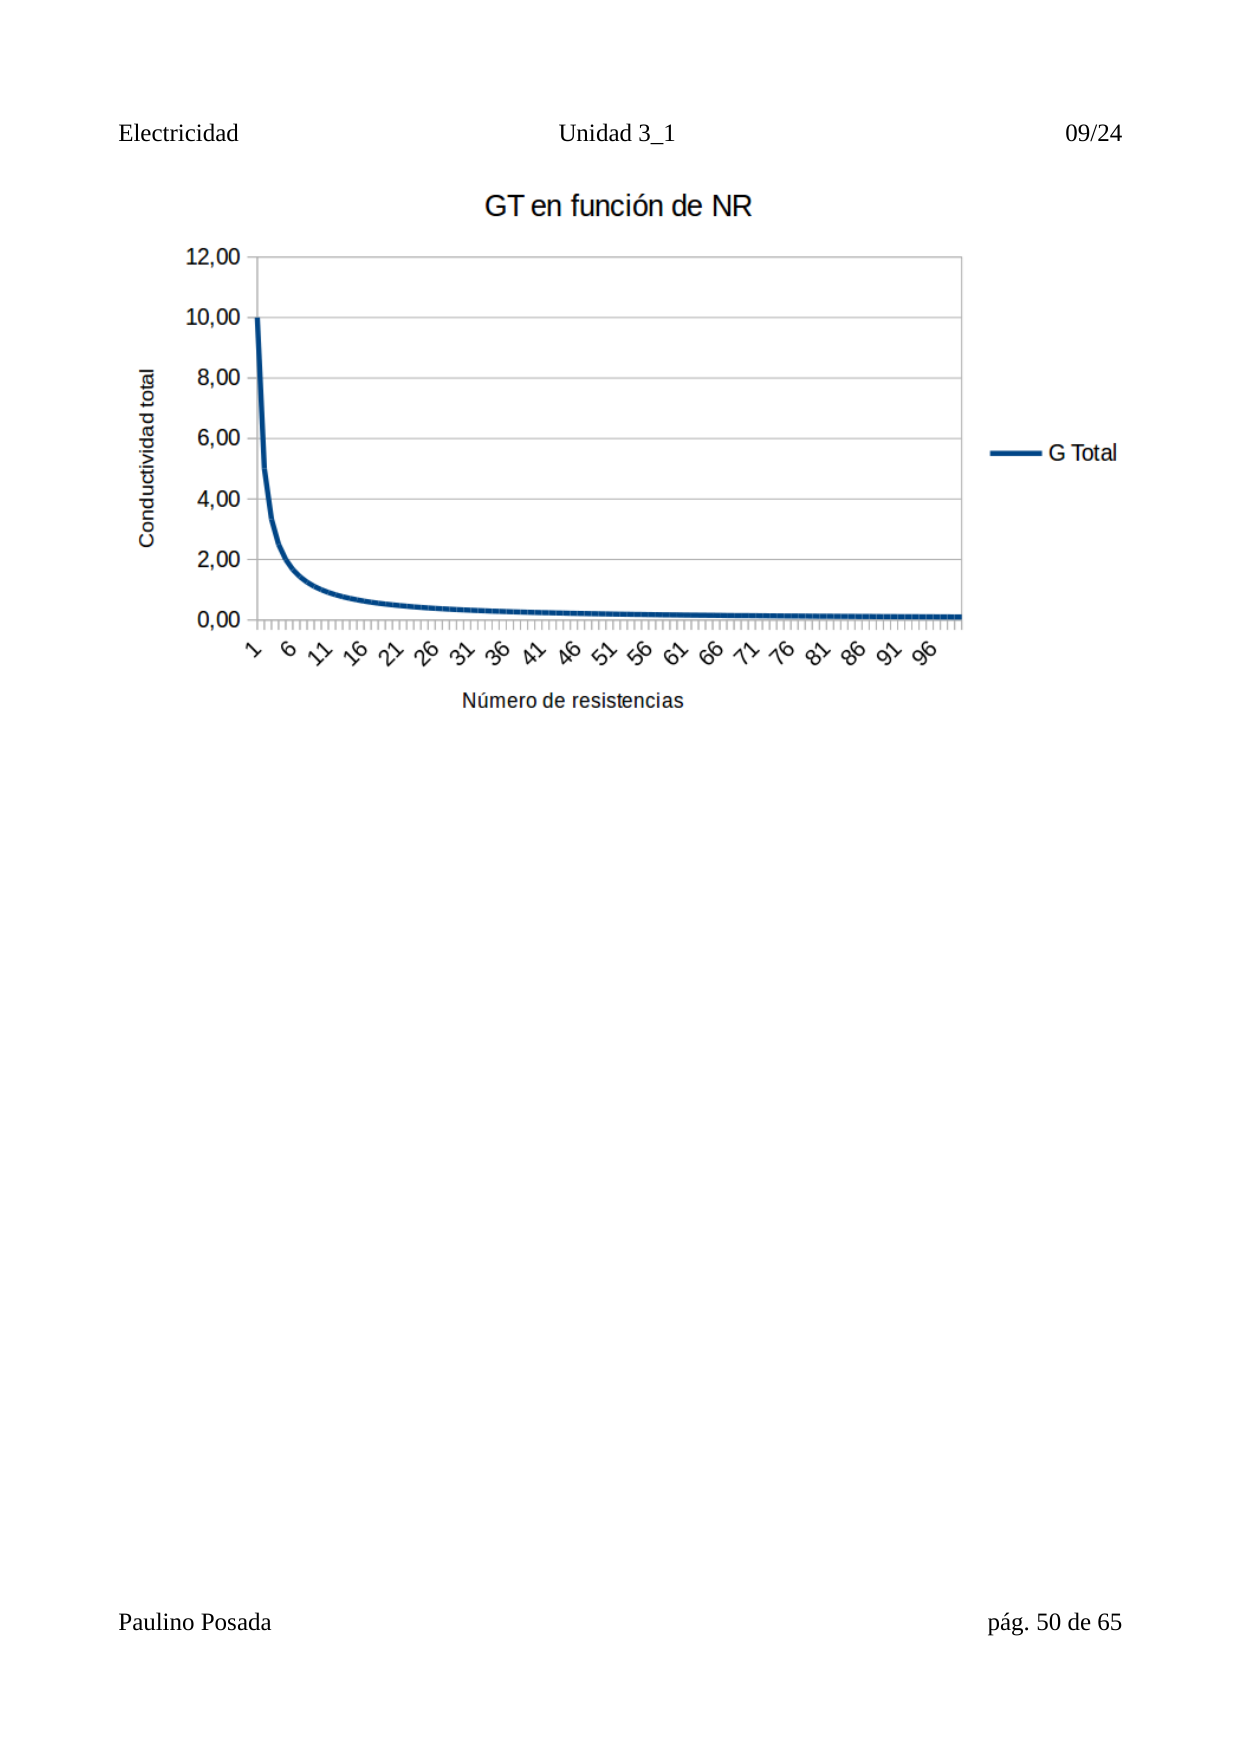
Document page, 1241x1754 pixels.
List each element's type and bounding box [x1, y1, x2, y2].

picture [118, 176, 1123, 728]
